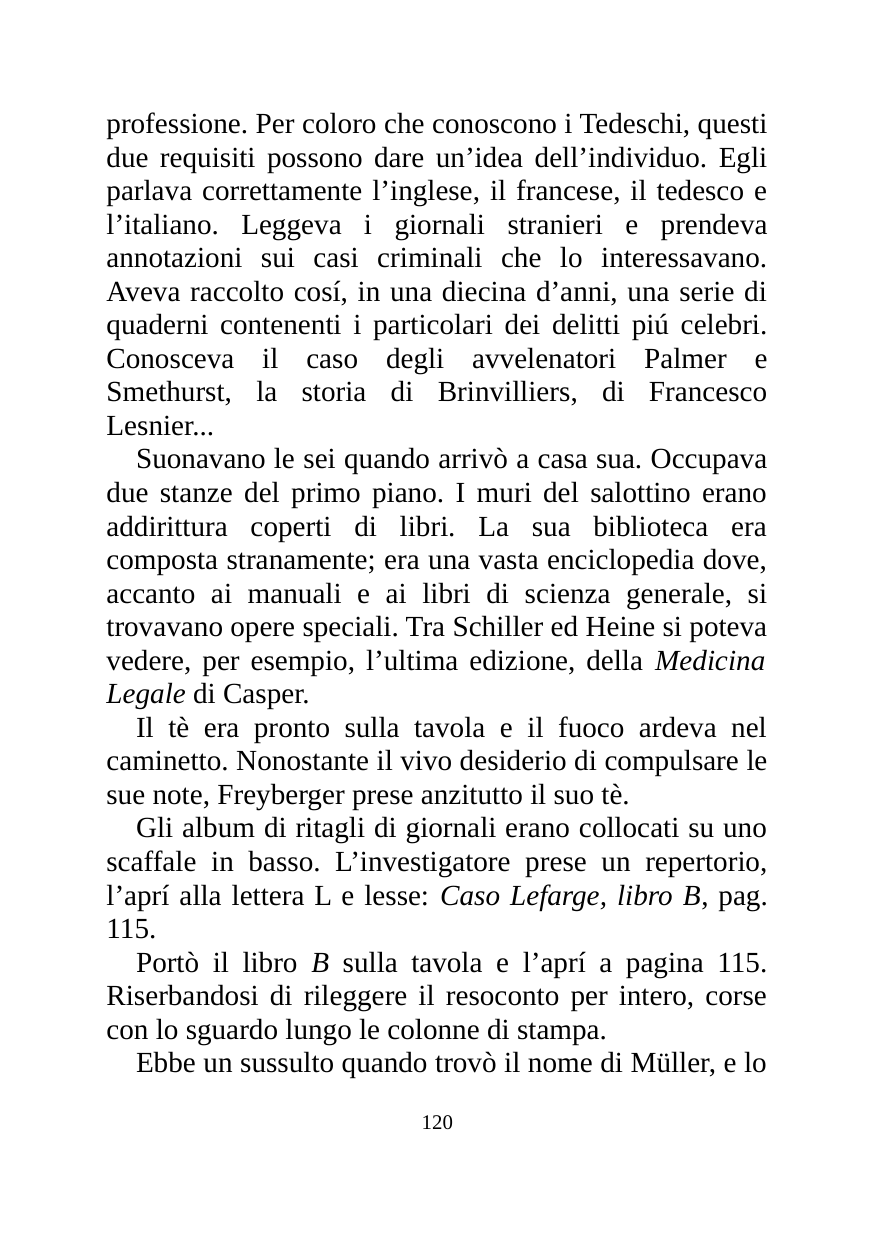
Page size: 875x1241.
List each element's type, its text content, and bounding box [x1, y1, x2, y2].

text professione. Per coloro che conoscono i Tedeschi, questi due requisiti possono dare un’idea dell’individuo. Egli parlava correttamente l’inglese, il francese, il tedesco e l’italiano. Leggeva i giornali stranieri e prendeva annotazioni sui casi criminali che lo interessavano. Aveva raccolto cosí, in una diecina d’anni, una serie di quaderni contenenti i particolari dei delitti piú celebri. Conosceva il caso degli avvelenatori Palmer e Smethurst, la storia di Brinvilliers, di Francesco Lesnier... [106, 106, 768, 442]
text Il tè era pronto sulla tavola e il fuoco ardeva nel caminetto. Nonostante il vivo desiderio di compulsare le sue note, Freyberger prese anzitutto il suo tè. [106, 710, 768, 811]
text Suonavano le sei quando arrivò a casa sua. Occupava due stanze del primo piano. I muri del salottino erano addirittura coperti di libri. La sua biblioteca era composta stranamente; era una vasta enciclopedia dove, accanto ai manuali e ai libri di scienza generale, si trovavano opere speciali. Tra Schiller ed Heine si poteva vedere, per esempio, l’ultima edizione, della Medicina Legale di Casper. [106, 442, 768, 710]
text Gli album di ritagli di giornali erano collocati su uno scaffale in basso. L’investigatore prese un repertorio, l’aprí alla lettera L e lesse: Caso Lefarge, libro B, pag. 115. [106, 811, 768, 945]
text Portò il libro B sulla tavola e l’aprí a pagina 115. Riserbandosi di rileggere il resoconto per intero, corse con lo sguardo lungo le colonne di stampa. [106, 945, 768, 1045]
text Ebbe un sussulto quando trovò il nome di Müller, e lo [106, 1045, 768, 1079]
